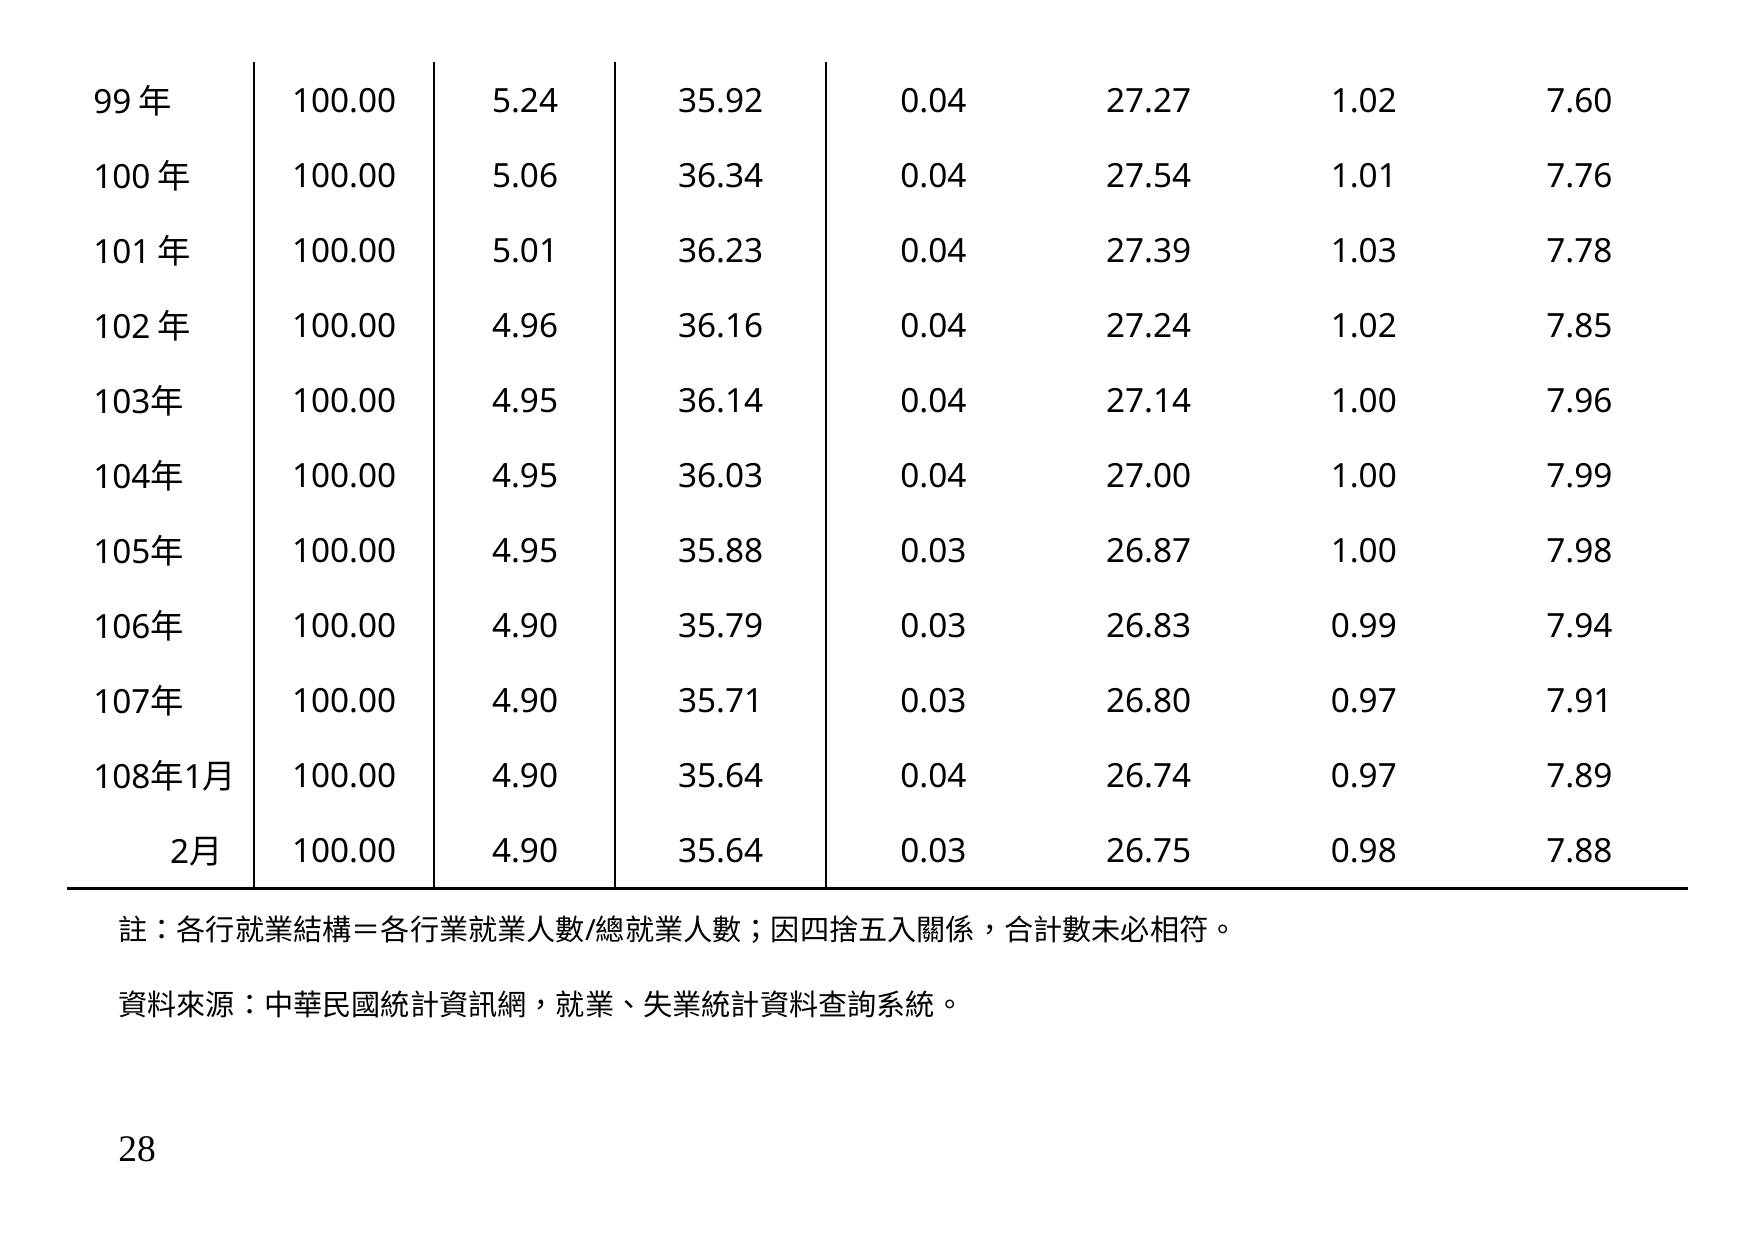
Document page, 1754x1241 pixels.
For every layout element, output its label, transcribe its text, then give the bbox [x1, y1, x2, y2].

table_cell 36.14 [616, 362, 825, 437]
table_cell 4.90 [435, 662, 614, 737]
table_cell 27.27 [1041, 62, 1256, 137]
table_cell 100.00 [255, 287, 433, 362]
table_cell 100年 [67, 137, 253, 212]
table_cell 2月 [67, 812, 253, 887]
table_cell 36.34 [616, 137, 825, 212]
text 註：各行就業結構＝各行業就業人數/總就業人數；因四捨五入關係，合計數未必相符。 [118, 890, 1636, 965]
table_cell 1.01 [1256, 137, 1471, 212]
table_cell 26.75 [1041, 812, 1256, 887]
table_cell 1.02 [1256, 62, 1471, 137]
table_cell 100.00 [255, 662, 433, 737]
table_cell 0.03 [827, 662, 1041, 737]
table_cell 0.99 [1256, 587, 1471, 662]
table_cell 100.00 [255, 587, 433, 662]
table_cell 100.00 [255, 137, 433, 212]
table_cell 1.02 [1256, 287, 1471, 362]
table_cell 103年 [67, 362, 253, 437]
table_cell 7.96 [1471, 362, 1687, 437]
table_cell 7.76 [1471, 137, 1687, 212]
table_cell 101年 [67, 212, 253, 287]
table_cell 0.04 [827, 212, 1041, 287]
table_cell 7.78 [1471, 212, 1687, 287]
table_cell 26.83 [1041, 587, 1256, 662]
table_cell 4.90 [435, 812, 614, 887]
table_cell 7.99 [1471, 437, 1687, 512]
table_cell 36.03 [616, 437, 825, 512]
table_cell 0.03 [827, 812, 1041, 887]
table_cell 4.95 [435, 437, 614, 512]
table_cell 1.03 [1256, 212, 1471, 287]
table_cell 107年 [67, 662, 253, 737]
table_cell 4.90 [435, 737, 614, 812]
table_cell 35.71 [616, 662, 825, 737]
table_cell 100.00 [255, 437, 433, 512]
table_cell 27.00 [1041, 437, 1256, 512]
table_cell 0.03 [827, 587, 1041, 662]
table_cell 105年 [67, 512, 253, 587]
table_cell 27.54 [1041, 137, 1256, 212]
table_cell 0.97 [1256, 737, 1471, 812]
table_cell 5.01 [435, 212, 614, 287]
table_cell 102年 [67, 287, 253, 362]
table_cell 36.23 [616, 212, 825, 287]
table_cell 7.85 [1471, 287, 1687, 362]
table_cell 1.00 [1256, 362, 1471, 437]
table_cell 5.24 [435, 62, 614, 137]
table_cell 35.79 [616, 587, 825, 662]
table_cell 26.80 [1041, 662, 1256, 737]
table_cell 0.04 [827, 437, 1041, 512]
table_cell 0.04 [827, 287, 1041, 362]
table_cell 26.74 [1041, 737, 1256, 812]
table_cell 100.00 [255, 512, 433, 587]
table_cell 5.06 [435, 137, 614, 212]
table_cell 35.92 [616, 62, 825, 137]
table_cell 35.64 [616, 737, 825, 812]
table_cell 26.87 [1041, 512, 1256, 587]
table_cell 100.00 [255, 212, 433, 287]
table_cell 36.16 [616, 287, 825, 362]
table_cell 35.64 [616, 812, 825, 887]
table_cell 0.04 [827, 137, 1041, 212]
table_cell 106年 [67, 587, 253, 662]
table_cell 99年 [67, 62, 253, 137]
table_cell 0.04 [827, 737, 1041, 812]
table_cell 27.39 [1041, 212, 1256, 287]
table_cell 35.88 [616, 512, 825, 587]
table_cell 7.88 [1471, 812, 1687, 887]
table_cell 4.96 [435, 287, 614, 362]
table_cell 1.00 [1256, 512, 1471, 587]
table_cell 100.00 [255, 812, 433, 887]
table_cell 4.95 [435, 512, 614, 587]
table_cell 7.89 [1471, 737, 1687, 812]
table_cell 4.90 [435, 587, 614, 662]
table_cell 7.94 [1471, 587, 1687, 662]
table_cell 100.00 [255, 62, 433, 137]
table_cell 100.00 [255, 737, 433, 812]
table_cell 104年 [67, 437, 253, 512]
table_cell 0.04 [827, 362, 1041, 437]
table_cell 0.98 [1256, 812, 1471, 887]
table_cell 7.98 [1471, 512, 1687, 587]
text 資料來源：中華民國統計資訊網，就業、失業統計資料查詢系統。 [118, 965, 1636, 1040]
table_cell 0.04 [827, 62, 1041, 137]
table_cell 1.00 [1256, 437, 1471, 512]
table_cell 27.14 [1041, 362, 1256, 437]
table_cell 0.03 [827, 512, 1041, 587]
table_cell 27.24 [1041, 287, 1256, 362]
table_cell 0.97 [1256, 662, 1471, 737]
table_cell 100.00 [255, 362, 433, 437]
table_cell 7.91 [1471, 662, 1687, 737]
table_cell 4.95 [435, 362, 614, 437]
table_cell 7.60 [1471, 62, 1687, 137]
table_cell 108年1月 [67, 737, 253, 812]
